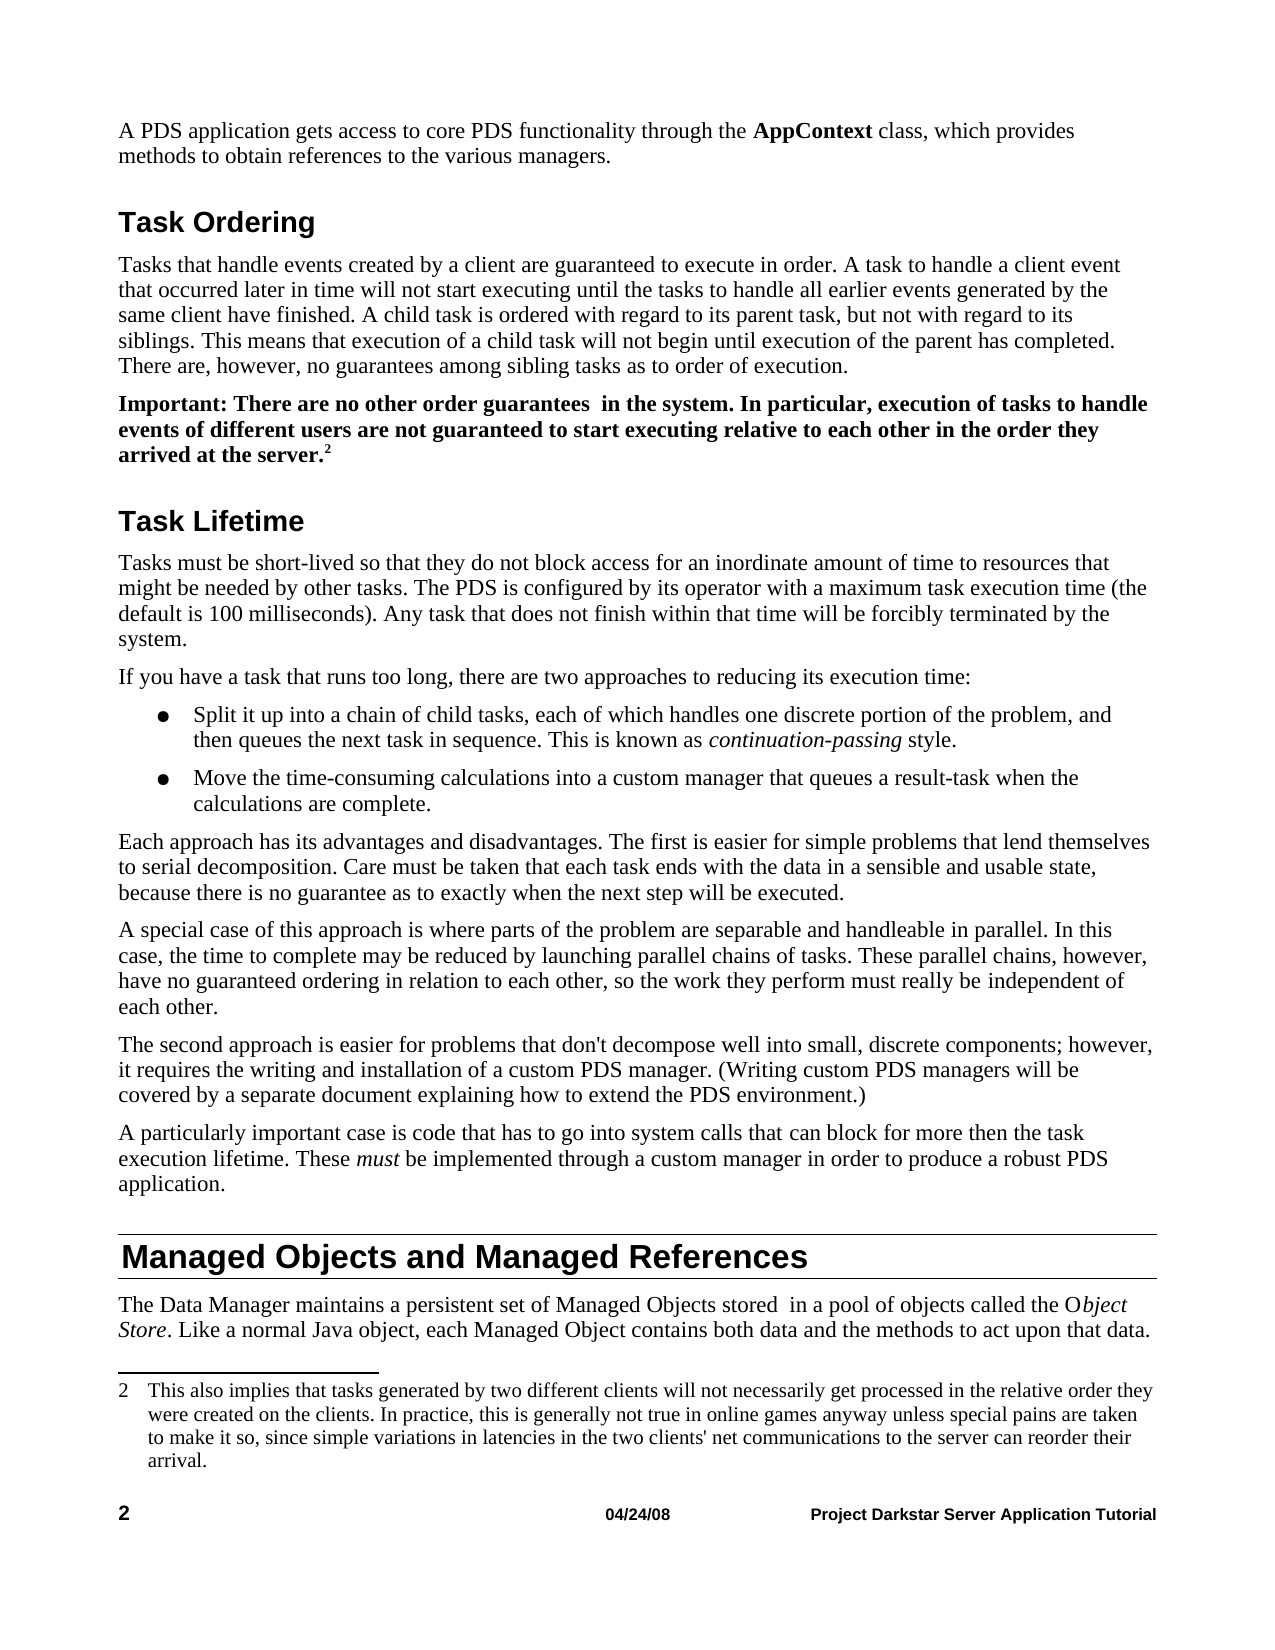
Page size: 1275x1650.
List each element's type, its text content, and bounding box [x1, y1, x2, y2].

text Important: There are no other order guarantees in the system. In particular, execution of tasks to handle events of different users are not guaranteed to start executing relative to each other in the order they arrived at the server. [118, 391, 1157, 467]
text A special case of this approach is where parts of the problem are separable and handleable in parallel. In this case, the time to complete may be reduced by launching parallel chains of tasks. These parallel chains, however, have no guaranteed ordering in relation to each other, so the work they perform must really be independent of each other. [118, 917, 1157, 1019]
text If you have a task that runs too long, there are two approaches to reducing its execution time: [118, 664, 1157, 689]
list Split it up into a chain of child tasks, each of which handles one discrete portion of the problem, and then queues the next task in sequence. This is known as continuation-passing style. [156, 702, 1157, 753]
text Tasks that handle events created by a client are guaranteed to execute in order. A task to handle a client event that occurred later in time will not start executing until the tasks to handle all earlier events generated by the same client have finished. A child task is ordered with regard to its parent task, but not with regard to its siblings. This means that execution of a child task will not begin until execution of the parent has completed. There are, however, no guarantees among sibling tasks as to order of execution. [118, 252, 1157, 379]
text Tasks must be short-lived so that they do not block access for an inordinate amount of time to resources that might be needed by other tasks. The PDS is configured by its operator with a maximum task execution time (the default is 100 milliseconds). Any task that does not finish within that time will be forcibly terminated by the system. [118, 550, 1157, 652]
list Move the time-consuming calculations into a custom manager that queues a result-task when the calculations are complete. [156, 765, 1157, 816]
subtitle Managed Objects and Managed References [118, 1235, 1157, 1278]
text A particularly important case is code that has to go into system calls that can block for more then the task execution lifetime. These must be implemented through a custom manager in order to produce a robust PDS application. [118, 1120, 1157, 1197]
text This also implies that tasks generated by two different clients will not necessarily get processed in the relative order they were created on the clients. In practice, this is generally not true in online games anyway unless special pains are taken to make it so, since simple variations in latencies in the two clients' net communications to the server can reorder their arrival. [118, 1379, 1157, 1472]
subtitle Task Lifetime [118, 505, 1157, 537]
text A PDS application gets access to core PDS functionality through the AppContext class, which provides methods to obtain references to the various managers. [118, 118, 1157, 169]
text The second approach is easier for problems that don't decompose well into small, discrete components; however, it requires the writing and installation of a custom PDS manager. (Writing custom PDS managers will be covered by a separate document explaining how to extend the PDS environment.) [118, 1032, 1157, 1108]
text The Data Manager maintains a persistent set of Managed Objects stored in a pool of objects called the Object Store. Like a normal Java object, each Managed Object contains both data and the methods to act upon that data. [118, 1292, 1157, 1343]
subtitle Task Ordering [118, 206, 1157, 239]
text Each approach has its advantages and disadvantages. The first is easier for simple problems that lend themselves to serial decomposition. Care must be taken that each task ends with the data in a sensible and usable state, because there is no guarantee as to exactly when the next step will be executed. [118, 829, 1157, 905]
